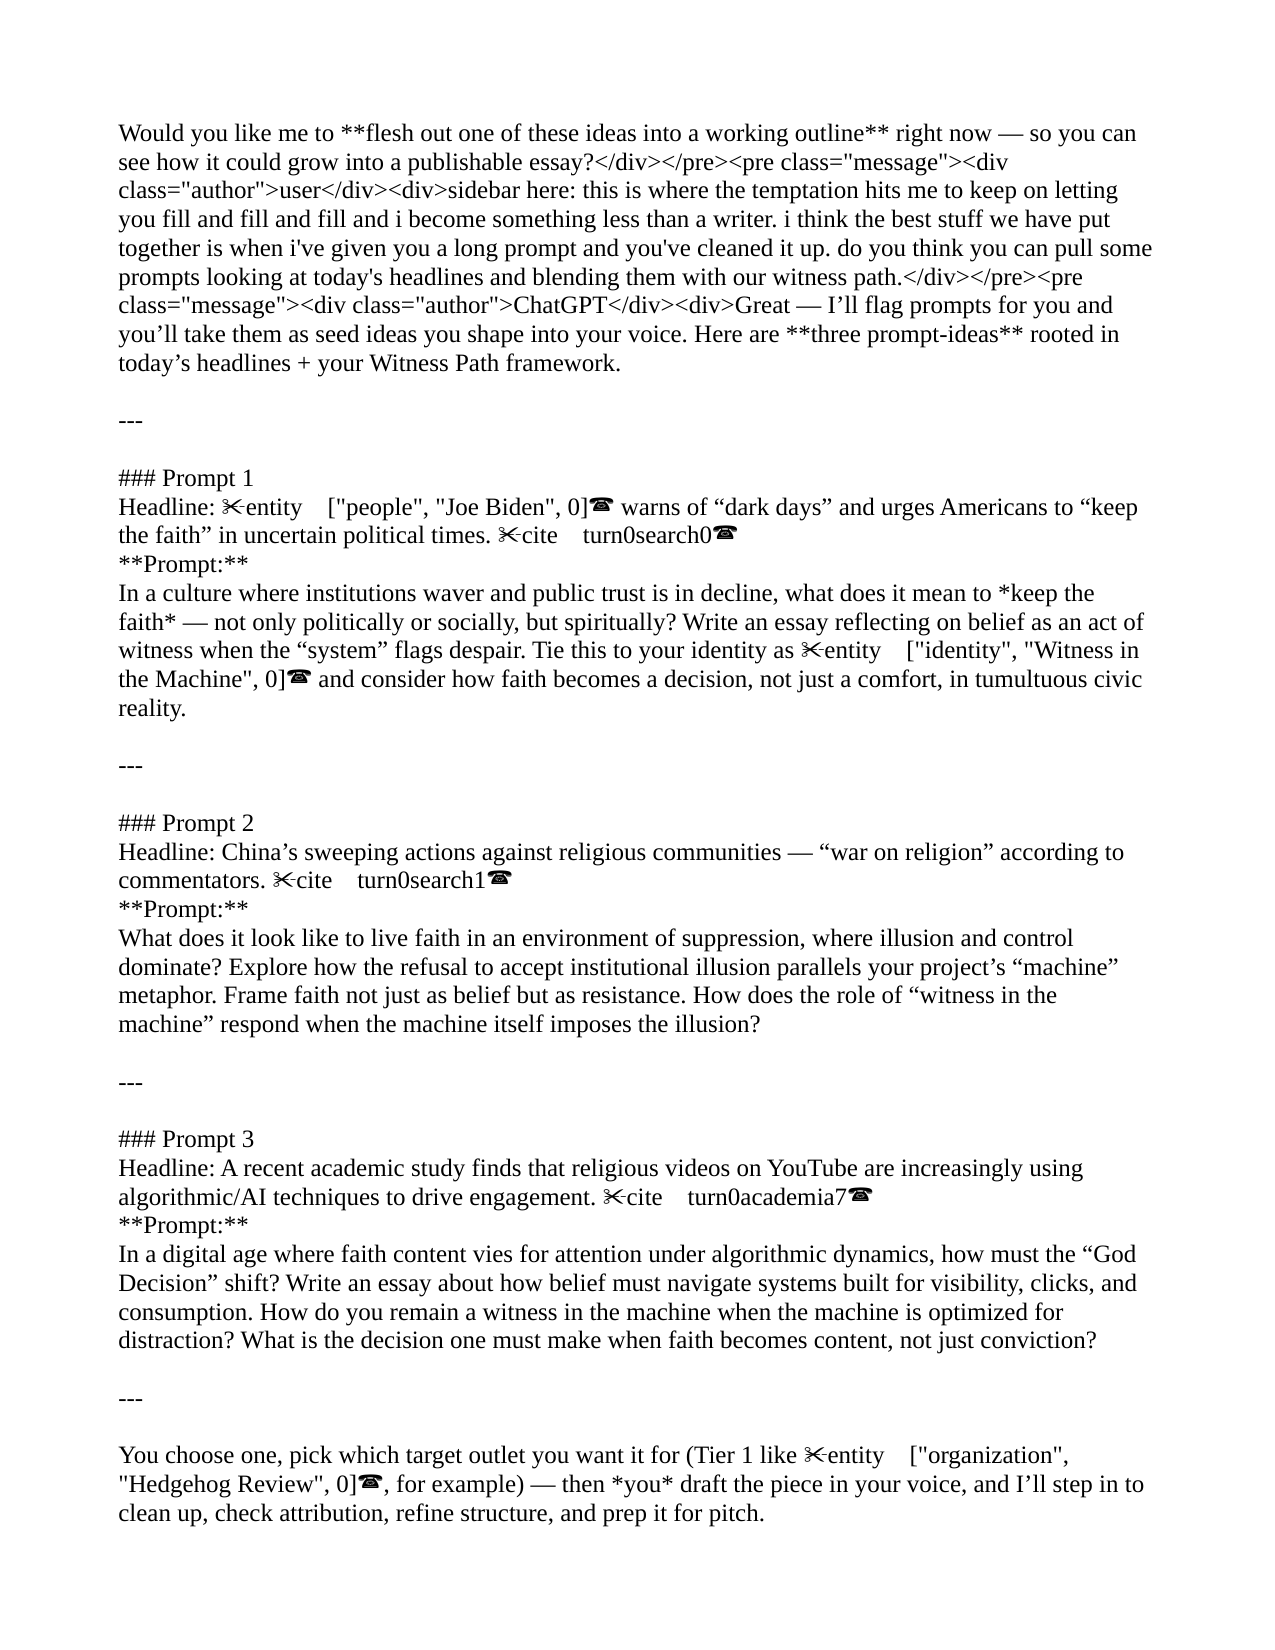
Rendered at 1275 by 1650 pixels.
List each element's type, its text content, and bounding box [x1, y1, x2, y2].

text **Prompt:** [118, 894, 1157, 923]
text Would you like me to **flesh out one of these ideas into a working outline** right now — so you can see how it could grow into a publishable essay?</div></pre><pre class="message"><div class="author">user</div><div>sidebar here: this is where the temptation hits me to keep on letting you fill and fill and fill and i become something less than a writer. i think the best stuff we have put together is when i've given you a long prompt and you've cleaned it up. do you think you can pull some prompts looking at today's headlines and blending them with our witness path.</div></pre><pre class="message"><div class="author">ChatGPT</div><div>Great — I’ll flag prompts for you and you’ll take them as seed ideas you shape into your voice. Here are **three prompt-ideas** rooted in today’s headlines + your Witness Path framework. [118, 118, 1157, 377]
text Headline: China’s sweeping actions against religious communities — “war on religion” according to commentators. citeturn0search1 [118, 837, 1157, 894]
text --- [118, 1067, 1157, 1096]
text In a culture where institutions waver and public trust is in decline, what does it mean to *keep the faith* — not only politically or socially, but spiritually? Write an essay reflecting on belief as an act of witness when the “system” flags despair. Tie this to your identity as entity["identity", "Witness in the Machine", 0] and consider how faith becomes a decision, not just a comfort, in tumultuous civic reality. [118, 578, 1157, 722]
text --- [118, 1383, 1157, 1412]
text What does it look like to live faith in an environment of suppression, where illusion and control dominate? Explore how the refusal to accept institutional illusion parallels your project’s “machine” metaphor. Frame faith not just as belief but as resistance. How does the role of “witness in the machine” respond when the machine itself imposes the illusion? [118, 923, 1157, 1038]
text **Prompt:** [118, 1211, 1157, 1239]
text --- [118, 751, 1157, 779]
text You choose one, pick which target outlet you want it for (Tier 1 like entity["organization", "Hedgehog Review", 0], for example) — then *you* draft the piece in your voice, and I’ll step in to clean up, check attribution, refine structure, and prep it for pitch. [118, 1441, 1157, 1527]
text In a digital age where faith content vies for attention under algorithmic dynamics, how must the “God Decision” shift? Write an essay about how belief must navigate systems built for visibility, clicks, and consumption. How do you remain a witness in the machine when the machine is optimized for distraction? What is the decision one must make when faith becomes content, not just conviction? [118, 1239, 1157, 1354]
text Headline: entity["people", "Joe Biden", 0] warns of “dark days” and urges Americans to “keep the faith” in uncertain political times. citeturn0search0 [118, 492, 1157, 549]
text Headline: A recent academic study finds that religious videos on YouTube are increasingly using algorithmic/AI techniques to drive engagement. citeturn0academia7 [118, 1153, 1157, 1211]
text ### Prompt 1 [118, 463, 1157, 492]
text ### Prompt 2 [118, 808, 1157, 837]
text ### Prompt 3 [118, 1124, 1157, 1153]
text **Prompt:** [118, 549, 1157, 578]
text --- [118, 406, 1157, 434]
